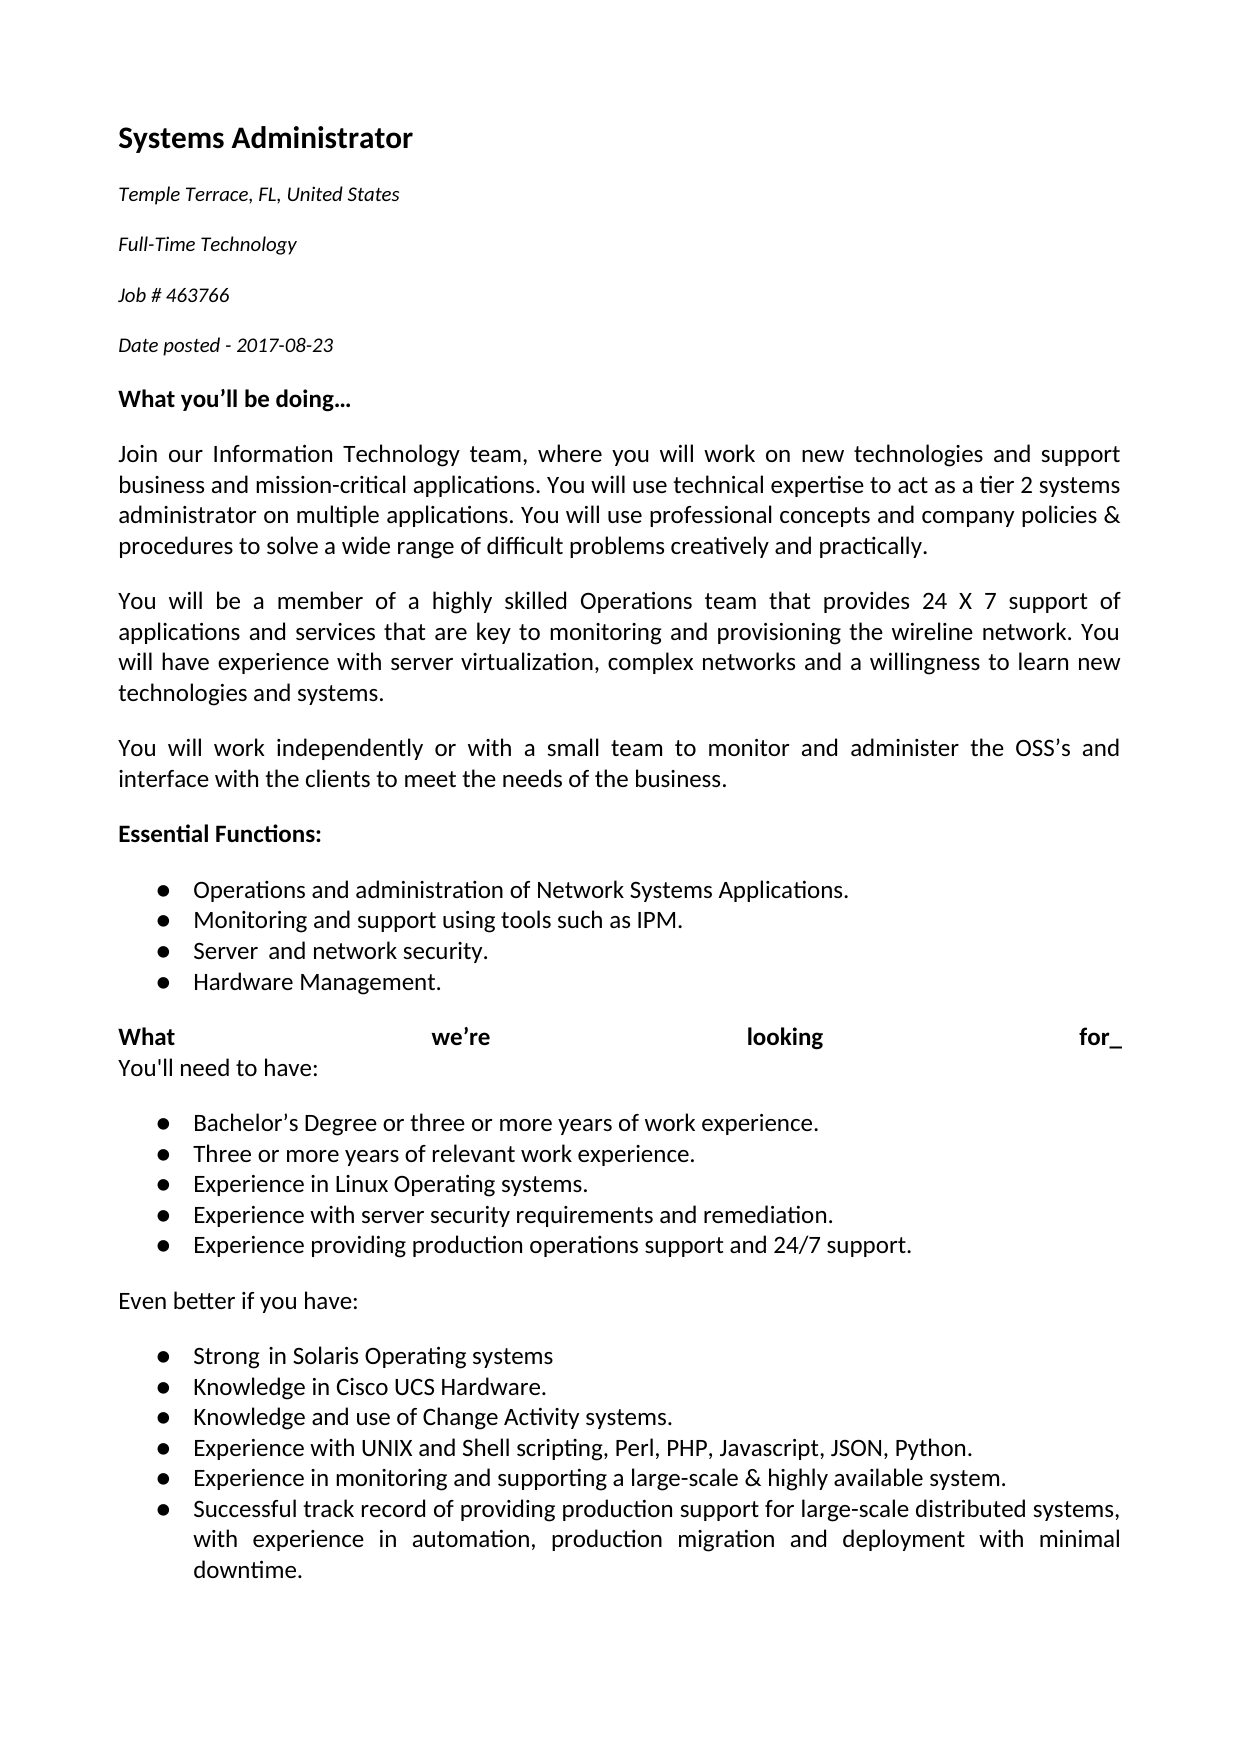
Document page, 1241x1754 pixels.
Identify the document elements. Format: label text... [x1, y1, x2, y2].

text What you’ll be doing… [118, 383, 1122, 413]
text You will be a member of a highly skilled Operations team that provides 24 X 7 support of applications and services that are key to monitoring and provisioning the wireline network. You will have experience with server virtualization, complex networks and a willingness to learn new technologies and systems. [118, 585, 1122, 707]
text Temple Terrace, FL, United States [118, 181, 1122, 207]
list Monitoring and support using tools such as IPM. [156, 904, 1122, 935]
text What we’re looking for_ You'll need to have: [118, 1021, 1122, 1082]
list Three or more years of relevant work experience. [156, 1138, 1122, 1168]
list Server and network security. [156, 935, 1122, 966]
list Hardware Management. [156, 966, 1122, 996]
list Successful track record of providing production support for large-scale distributed systems, with experience in automation, production migration and deployment with minimal downtime. [156, 1493, 1122, 1584]
text Job # 463766 [118, 282, 1122, 307]
list Bachelor’s Degree or three or more years of work experience. [156, 1107, 1122, 1138]
list Experience with UNIX and Shell scripting, Perl, PHP, Javascript, JSON, Python. [156, 1432, 1122, 1462]
text Date posted - 2017-08-23 [118, 332, 1122, 358]
text Essential Functions: [118, 818, 1122, 849]
list Operations and administration of Network Systems Applications. [156, 874, 1122, 904]
text Systems Administrator [118, 118, 1122, 156]
text Full-Time Technology [118, 232, 1122, 257]
text Join our Information Technology team, where you will work on new technologies and support business and mission-critical applications. You will use technical expertise to act as a tier 2 systems administrator on multiple applications. You will use professional concepts and company policies & procedures to solve a wide range of difficult problems creatively and practically. [118, 438, 1122, 560]
list Experience providing production operations support and 24/7 support. [156, 1229, 1122, 1260]
list Experience with server security requirements and remediation. [156, 1199, 1122, 1229]
text You will work independently or with a small team to monitor and administer the OSS’s and interface with the clients to meet the needs of the business. [118, 732, 1122, 793]
list Knowledge and use of Change Activity systems. [156, 1401, 1122, 1432]
text Even better if you have: [118, 1285, 1122, 1315]
list Strong in Solaris Operating systems [156, 1340, 1122, 1371]
list Knowledge in Cisco UCS Hardware. [156, 1371, 1122, 1401]
list Experience in monitoring and supporting a large-scale & highly available system. [156, 1462, 1122, 1493]
list Experience in Linux Operating systems. [156, 1168, 1122, 1199]
